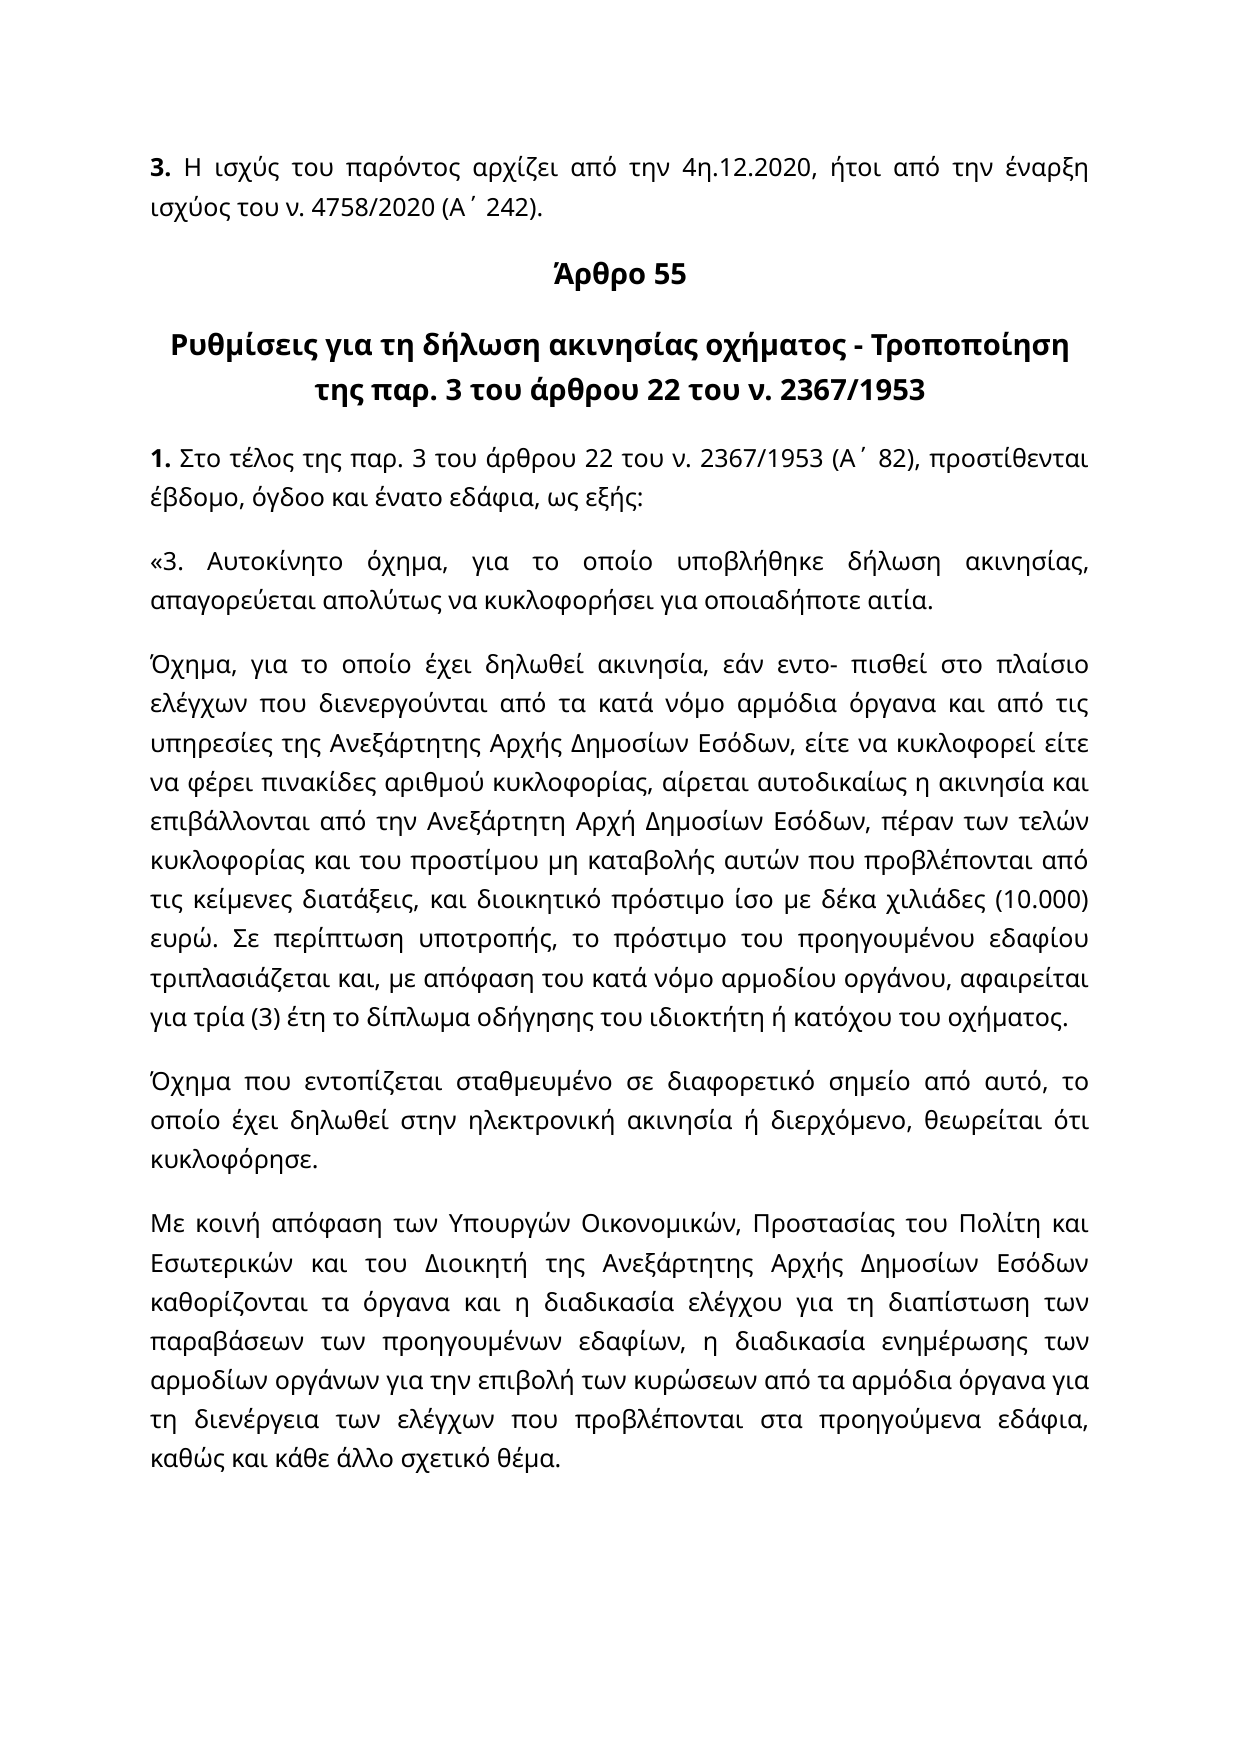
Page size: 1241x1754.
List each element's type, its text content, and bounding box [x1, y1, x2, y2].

text Με κοινή απόφαση των Υπουργών Οικονομικών, Προστασίας του Πολίτη και Εσωτερικών και του Διοικητή της Ανεξάρτητης Αρχής Δημοσίων Εσόδων καθορίζονται τα όργανα και η διαδικασία ελέγχου για τη διαπίστωση των παραβάσεων των προηγουμένων εδαφίων, η διαδικασία ενημέρωσης των αρμοδίων οργάνων για την επιβολή των κυρώσεων από τα αρμόδια όργανα για τη διενέργεια των ελέγχων που προβλέπονται στα προηγούμενα εδάφια, καθώς και κάθε άλλο σχετικό θέμα. [150, 1206, 1090, 1475]
text 1. Στο τέλος της παρ. 3 του άρθρου 22 του ν. 2367/1953 (Α΄ 82), προστίθενται έβδομο, όγδοο και ένατο εδάφια, ως εξής: [150, 440, 1090, 513]
text Όχημα που εντοπίζεται σταθμευμένο σε διαφορετικό σημείο από αυτό, το οποίο έχει δηλωθεί στην ηλεκτρονική ακινησία ή διερχόμενο, θεωρείται ότι κυκλοφόρησε. [150, 1063, 1090, 1176]
text Όχημα, για το οποίο έχει δηλωθεί ακινησία, εάν εντο- πισθεί στο πλαίσιο ελέγχων που διενεργούνται από τα κατά νόμο αρμόδια όργανα και από τις υπηρεσίες της Ανεξάρτητης Αρχής Δημοσίων Εσόδων, είτε να κυκλοφορεί είτε να φέρει πινακίδες αριθμού κυκλοφορίας, αίρεται αυτοδικαίως η ακινησία και επιβάλλονται από την Ανεξάρτητη Αρχή Δημοσίων Εσόδων, πέραν των τελών κυκλοφορίας και του προστίμου μη καταβολής αυτών που προβλέπονται από τις κείμενες διατάξεις, και διοικητικό πρόστιμο ίσο με δέκα χιλιάδες (10.000) ευρώ. Σε περίπτωση υποτροπής, το πρόστιμο του προηγουμένου εδαφίου τριπλασιάζεται και, με απόφαση του κατά νόμο αρμοδίου οργάνου, αφαιρείται για τρία (3) έτη το δίπλωμα οδήγησης του ιδιοκτήτη ή κατόχου του οχήματος. [150, 647, 1090, 1033]
text 3. Η ισχύς του παρόντος αρχίζει από την 4η.12.2020, ήτοι από την έναρξη ισχύος του ν. 4758/2020 (Α΄ 242). [150, 150, 1090, 223]
subtitle Ρυθμίσεις για τη δήλωση ακινησίας οχήματος - Τροποποίηση της παρ. 3 του άρθρου 22 του ν. 2367/1953 [150, 324, 1090, 409]
text «3. Αυτοκίνητο όχημα, για το οποίο υποβλήθηκε δήλωση ακινησίας, απαγορεύεται απολύτως να κυκλοφορήσει για οποιαδήποτε αιτία. [150, 543, 1090, 617]
subtitle Άρθρο 55 [150, 253, 1090, 293]
